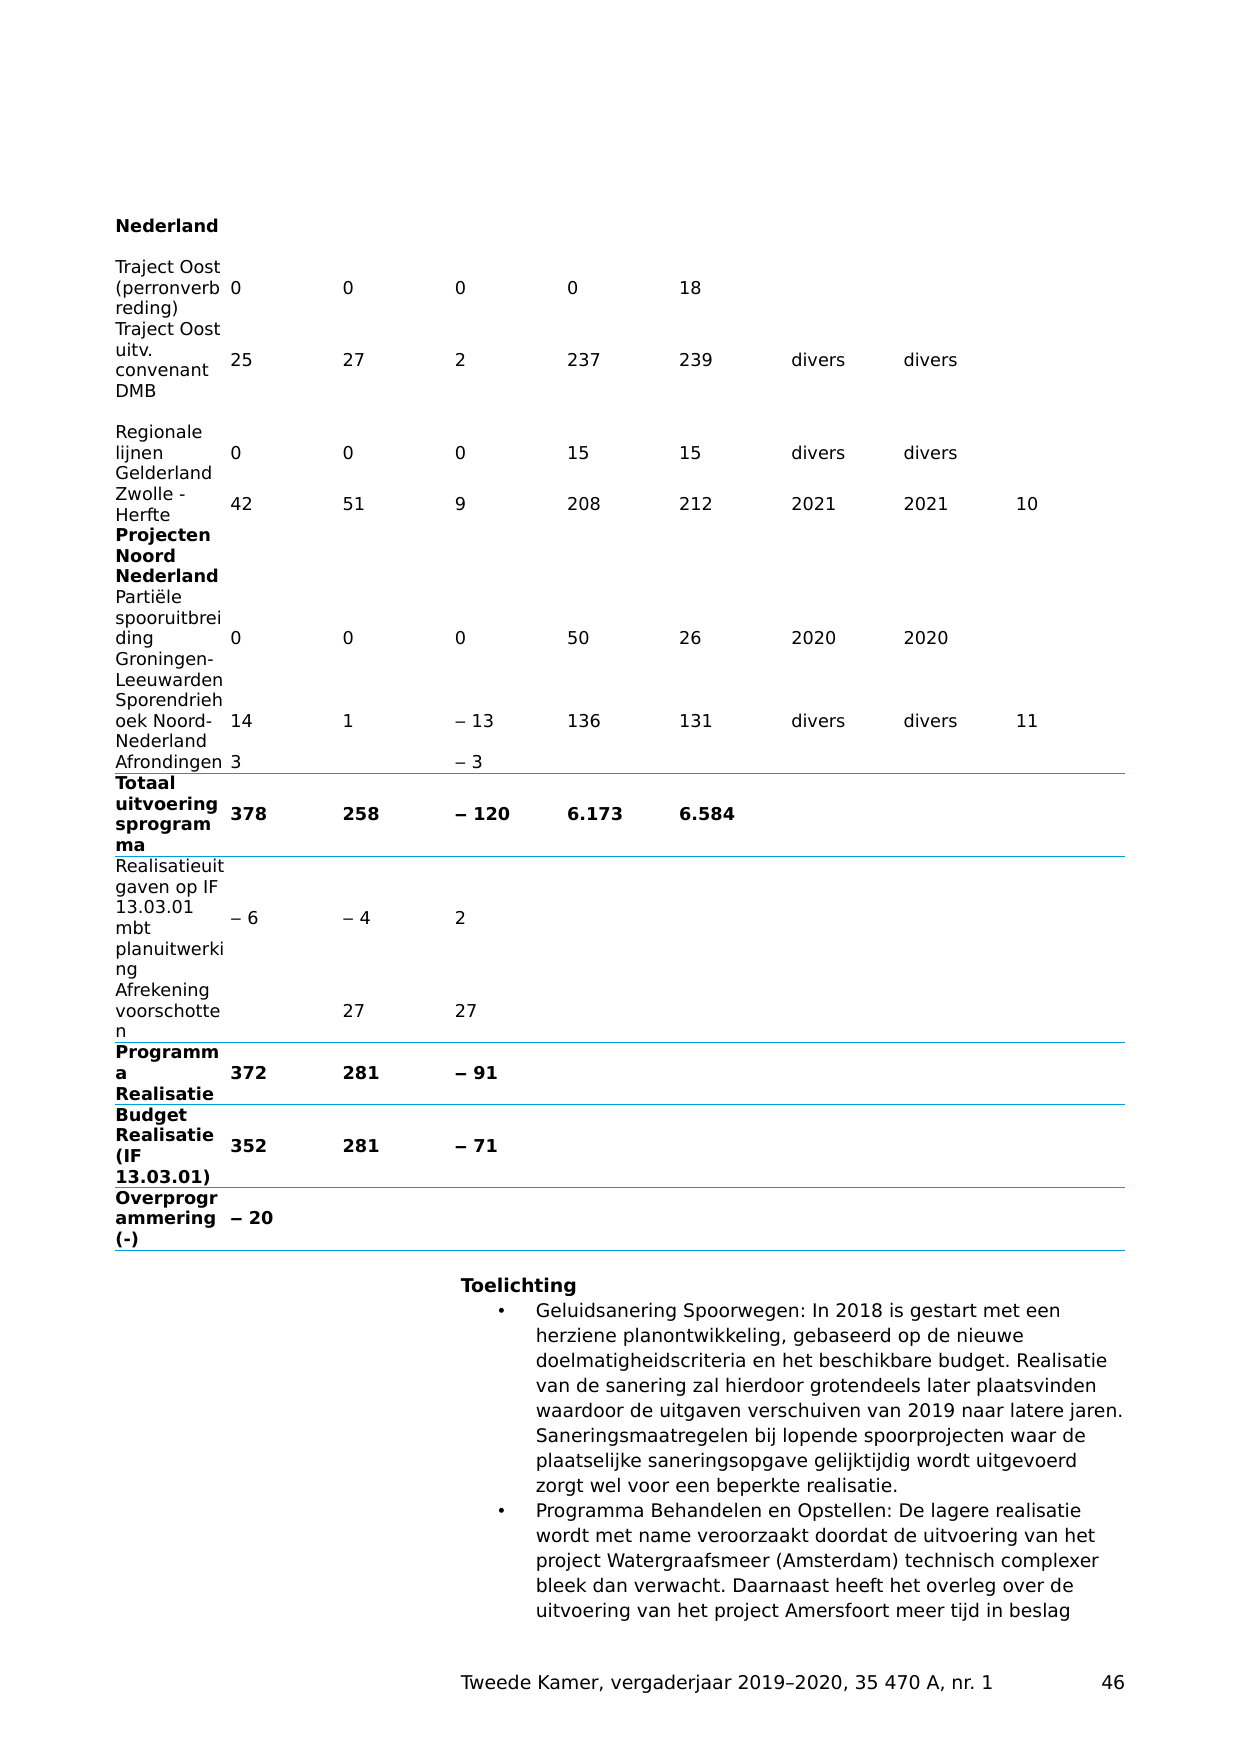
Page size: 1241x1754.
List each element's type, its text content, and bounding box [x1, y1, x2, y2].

table_cell 26 [676, 587, 788, 690]
table_cell 239 [676, 319, 788, 401]
table_cell [788, 236, 900, 257]
table_cell 9 [452, 484, 564, 525]
table_cell 0 [340, 257, 452, 319]
table_cell [1013, 1043, 1125, 1104]
table_cell [900, 257, 1013, 319]
table_cell [1013, 319, 1125, 401]
text Toelichting [461, 1275, 1125, 1297]
table_cell ‒ 120 [452, 774, 564, 856]
table_cell 352 [227, 1105, 339, 1187]
table_cell [676, 401, 788, 422]
table_cell Projecten Noord Nederland [115, 525, 227, 587]
table_cell Afrekening voorschotten [115, 980, 227, 1042]
list Geluidsanering Spoorwegen: In 2018 is gestart met een herziene planontwikkeling, gebaseerd op de nieuwe doelmatigheidscriteria en het beschikbare budget. Realisatie van de sanering zal hierdoor grotendeels later plaatsvinden waardoor de uitgaven verschuiven van 2019 naar latere jaren. Saneringsmaatregelen bij lopende spoorprojecten waar de plaatselijke saneringsopgave gelijktijdig wordt uitgevoerd zorgt wel voor een beperkte realisatie. [498, 1297, 1125, 1497]
table_cell Realisatieuitgaven op IF 13.03.01 mbt planuitwerking [115, 857, 227, 980]
table_cell [340, 236, 452, 257]
table_cell Zwolle - Herfte [115, 484, 227, 525]
table_cell 212 [676, 484, 788, 525]
table_cell [564, 401, 676, 422]
table_cell [900, 1188, 1013, 1249]
table_cell 0 [340, 422, 452, 484]
table_cell Overprogrammering (-) [115, 1188, 227, 1249]
table_cell [452, 1188, 564, 1249]
table_cell [452, 216, 564, 236]
table_cell [788, 752, 900, 773]
table_cell ‒ 20 [227, 1188, 339, 1249]
table_cell 2021 [900, 484, 1013, 525]
table_cell 51 [340, 484, 452, 525]
table_cell [900, 980, 1013, 1042]
table_cell 378 [227, 774, 339, 856]
table_cell 0 [227, 257, 339, 319]
table_cell [788, 401, 900, 422]
table_cell 258 [340, 774, 452, 856]
table_cell [340, 525, 452, 587]
table_cell 27 [452, 980, 564, 1042]
table_cell 0 [452, 587, 564, 690]
table_cell [452, 525, 564, 587]
table_cell [676, 752, 788, 773]
table_cell [900, 857, 1013, 980]
table_cell [900, 401, 1013, 422]
table_cell [115, 236, 227, 257]
table_cell 10 [1013, 484, 1125, 525]
table_cell [1013, 857, 1125, 980]
table_cell [1013, 257, 1125, 319]
table_cell Nederland [115, 216, 227, 236]
table_cell 281 [340, 1043, 452, 1104]
table_cell [788, 774, 900, 856]
table_cell 2021 [788, 484, 900, 525]
table_cell 11 [1013, 690, 1125, 752]
table_cell 237 [564, 319, 676, 401]
table_cell 27 [340, 980, 452, 1042]
table_cell [452, 236, 564, 257]
table_cell [676, 236, 788, 257]
table_cell 6.584 [676, 774, 788, 856]
table_cell 25 [227, 319, 339, 401]
table_cell 208 [564, 484, 676, 525]
table_cell 0 [564, 257, 676, 319]
table_cell [788, 857, 900, 980]
table_cell [1013, 236, 1125, 257]
table_cell 18 [676, 257, 788, 319]
table_cell [564, 236, 676, 257]
table_cell [1013, 587, 1125, 690]
table_cell [788, 525, 900, 587]
table_cell [1013, 980, 1125, 1042]
table_cell 2020 [788, 587, 900, 690]
table_cell [1013, 401, 1125, 422]
table_cell 281 [340, 1105, 452, 1187]
table_cell Programma Realisatie [115, 1043, 227, 1104]
table_cell [788, 980, 900, 1042]
table_cell 2 [452, 319, 564, 401]
table_cell divers [788, 319, 900, 401]
table_cell [1013, 525, 1125, 587]
table_cell [115, 401, 227, 422]
table_cell Budget Realisatie (IF 13.03.01) [115, 1105, 227, 1187]
table_cell [788, 1043, 900, 1104]
table_cell Traject Oost (perronverbreding) [115, 257, 227, 319]
table_cell [564, 752, 676, 773]
table_cell 136 [564, 690, 676, 752]
table_cell [788, 216, 900, 236]
table_cell 14 [227, 690, 339, 752]
table_cell [452, 401, 564, 422]
table_cell [340, 752, 452, 773]
table_cell Totaal uitvoeringsprogramma [115, 774, 227, 856]
table_cell [1013, 1188, 1125, 1249]
table_cell divers [788, 422, 900, 484]
table_cell [564, 1105, 676, 1187]
table_cell ‒ 3 [452, 752, 564, 773]
list Programma Behandelen en Opstellen: De lagere realisatie wordt met name veroorzaakt doordat de uitvoering van het project Watergraafsmeer (Amsterdam) technisch complexer bleek dan verwacht. Daarnaast heeft het overleg over de uitvoering van het project Amersfoort meer tijd in beslag [498, 1497, 1125, 1622]
table_cell [676, 525, 788, 587]
table_cell 0 [227, 587, 339, 690]
table_cell [564, 857, 676, 980]
table_cell [1013, 216, 1125, 236]
table_cell [676, 857, 788, 980]
table_cell 372 [227, 1043, 339, 1104]
table_cell divers [788, 690, 900, 752]
table_cell [788, 1188, 900, 1249]
table_cell [1013, 1105, 1125, 1187]
table_cell 0 [452, 257, 564, 319]
table_cell 42 [227, 484, 339, 525]
table_cell [564, 1043, 676, 1104]
table_cell ‒ 71 [452, 1105, 564, 1187]
table_cell 3 [227, 752, 339, 773]
table_cell divers [900, 319, 1013, 401]
table_cell 0 [227, 422, 339, 484]
table_cell [340, 401, 452, 422]
table_cell ‒ 91 [452, 1043, 564, 1104]
table_cell [676, 980, 788, 1042]
table_cell Partiële spooruitbreiding Groningen-Leeuwarden [115, 587, 227, 690]
table_cell [564, 1188, 676, 1249]
table_cell [900, 1105, 1013, 1187]
table_cell Traject Oost uitv. convenant DMB [115, 319, 227, 401]
table_cell 0 [452, 422, 564, 484]
table_cell [340, 216, 452, 236]
table_header Projectoverzicht behorende bij 13.03.01: Realisatieprogramma personenvervoer (bedragen x € 1 miljoen) [115, 191, 1125, 216]
table_cell [900, 216, 1013, 236]
table_cell Sporendriehoek Noord-Nederland [115, 690, 227, 752]
table_cell ‒ 6 [227, 857, 339, 980]
table_cell 2 [452, 857, 564, 980]
table_cell [676, 1043, 788, 1104]
table_cell [900, 752, 1013, 773]
table_cell [788, 1105, 900, 1187]
table_cell [227, 525, 339, 587]
table_cell [227, 980, 339, 1042]
table_cell Afrondingen [115, 752, 227, 773]
table_cell [564, 980, 676, 1042]
table_cell [564, 216, 676, 236]
table_cell [564, 525, 676, 587]
table_cell [1013, 774, 1125, 856]
table_cell [227, 236, 339, 257]
table_cell divers [900, 422, 1013, 484]
table_cell 2020 [900, 587, 1013, 690]
table_cell [900, 774, 1013, 856]
table_cell [676, 216, 788, 236]
table_cell 131 [676, 690, 788, 752]
table_cell 15 [676, 422, 788, 484]
table_cell [1013, 422, 1125, 484]
table_cell [676, 1188, 788, 1249]
table_cell Regionale lijnen Gelderland [115, 422, 227, 484]
table_cell [676, 1105, 788, 1187]
table_cell ‒ 13 [452, 690, 564, 752]
table_cell 27 [340, 319, 452, 401]
table_cell ‒ 4 [340, 857, 452, 980]
table_cell [788, 257, 900, 319]
table_cell 6.173 [564, 774, 676, 856]
table_cell [227, 401, 339, 422]
table_cell [900, 236, 1013, 257]
table_cell [900, 1043, 1013, 1104]
table_cell [227, 216, 339, 236]
table_cell [340, 1188, 452, 1249]
table_cell divers [900, 690, 1013, 752]
table_cell [1013, 752, 1125, 773]
table_cell [900, 525, 1013, 587]
table_cell 1 [340, 690, 452, 752]
table_cell 15 [564, 422, 676, 484]
table_cell 50 [564, 587, 676, 690]
table_cell 0 [340, 587, 452, 690]
